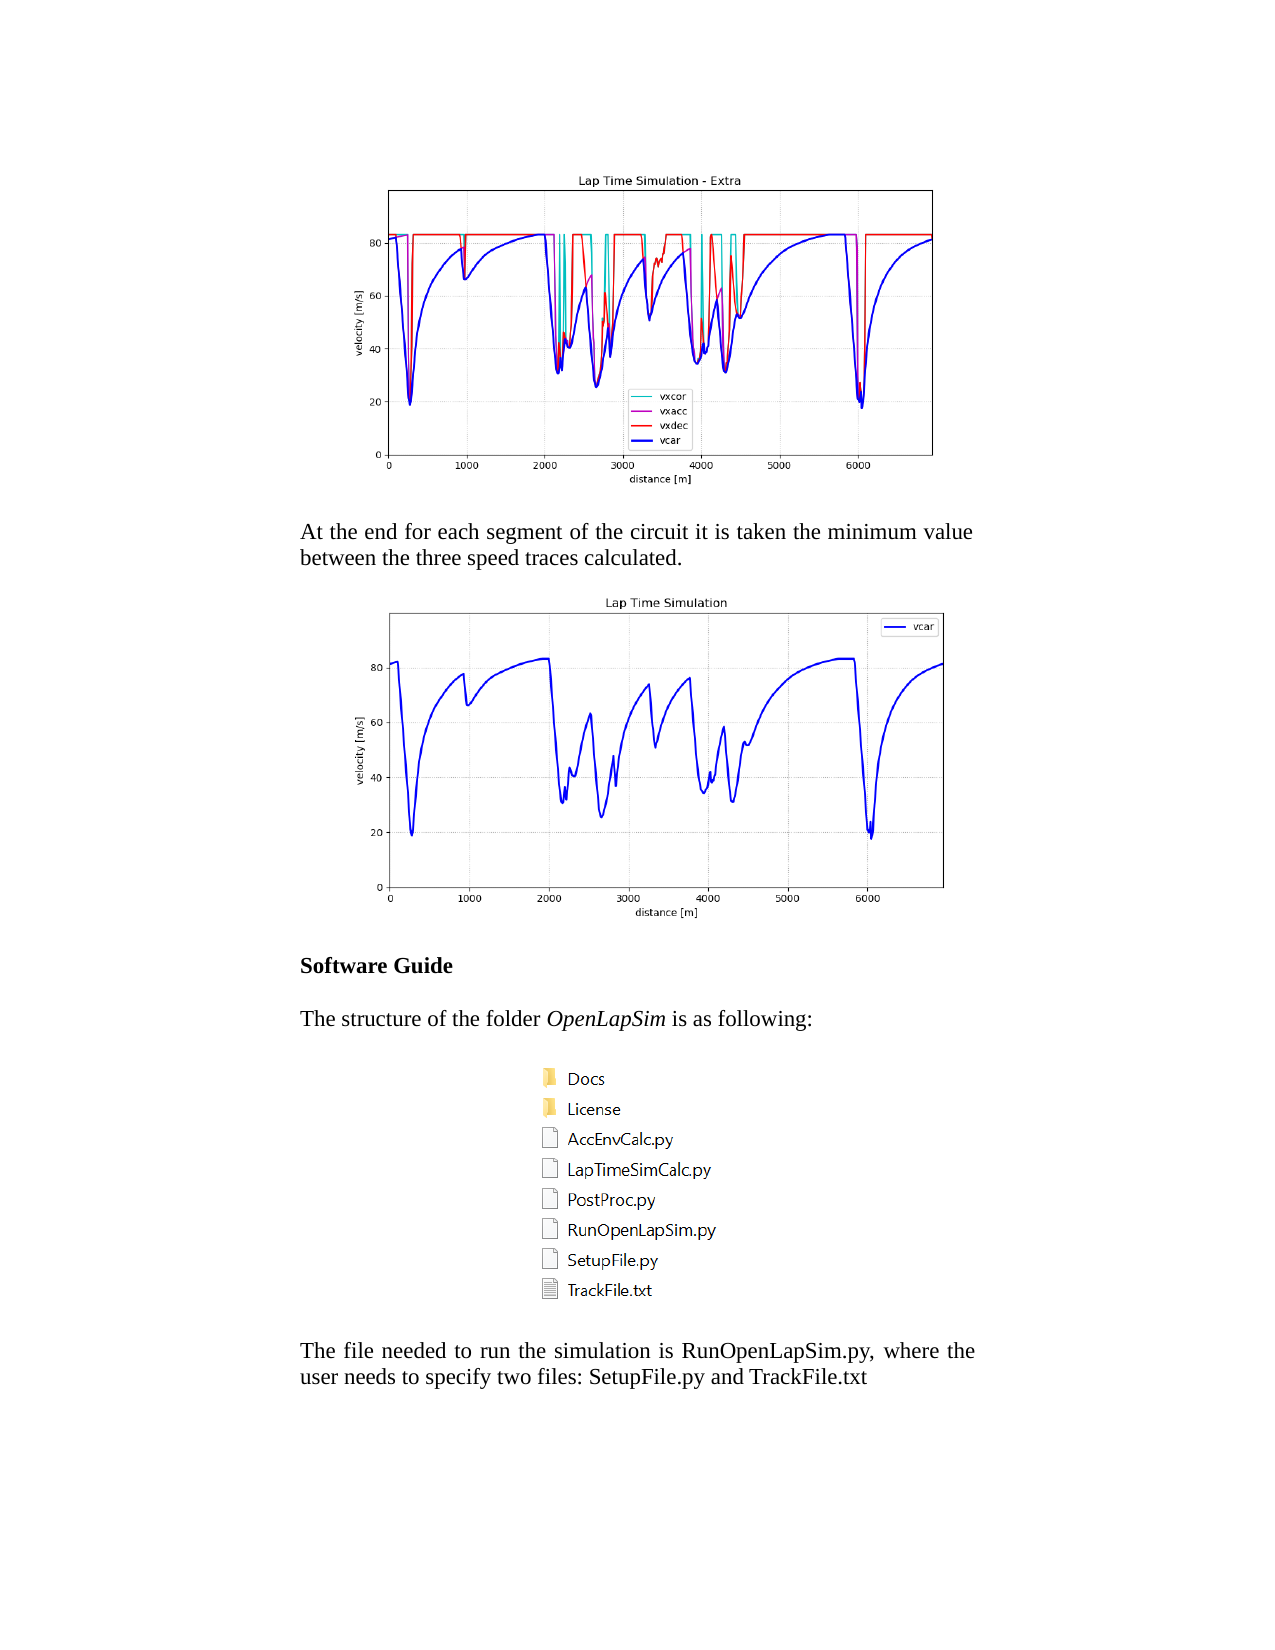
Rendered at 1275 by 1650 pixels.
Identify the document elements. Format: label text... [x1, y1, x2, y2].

text The structure of the folder OpenLapSim is as following: [300, 1005, 975, 1031]
text The file needed to run the simulation is RunOpenLapSim.py, where the user needs to specify two files: SetupFile.py and TrackFile.txt [300, 1337, 975, 1390]
text Software Guide [300, 952, 975, 978]
text At the end for each segment of the circuit it is taken the minimum value between the three speed traces calculated. [300, 518, 975, 570]
